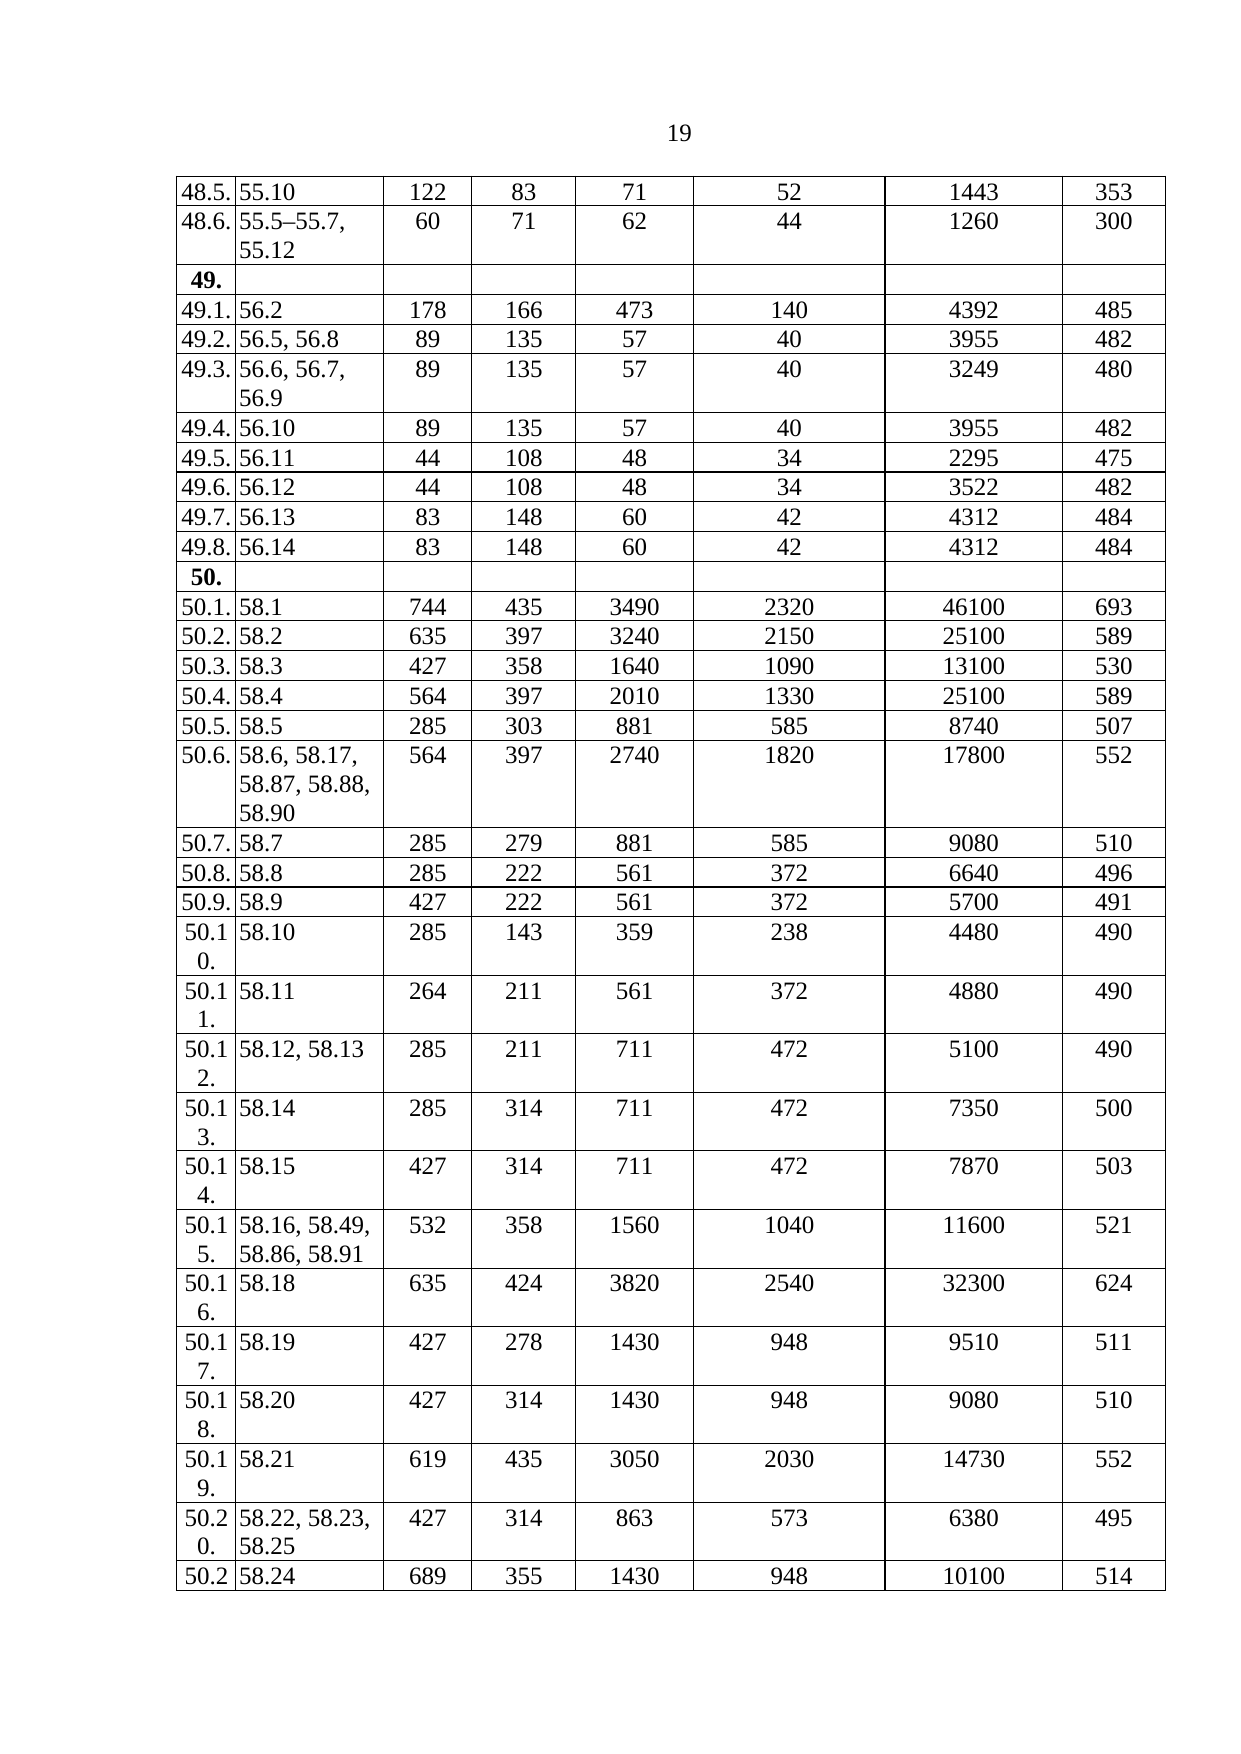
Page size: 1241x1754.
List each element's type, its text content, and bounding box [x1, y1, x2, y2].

table_cell 552 [1063, 741, 1165, 827]
table_cell 359 [576, 917, 693, 975]
table_cell 4480 [886, 917, 1062, 975]
table_cell 58.6, 58.17, 58.87, 58.88, 58.90 [236, 741, 383, 827]
table_cell 7350 [886, 1093, 1062, 1150]
table_cell 50.17. [177, 1327, 235, 1384]
table_cell 2150 [694, 621, 884, 650]
table_cell 58.8 [236, 858, 383, 886]
table_cell 71 [576, 177, 693, 205]
table_cell 58.3 [236, 651, 383, 680]
table_cell 427 [384, 1327, 471, 1384]
table_cell 1430 [576, 1327, 693, 1384]
table_cell 49.6. [177, 473, 235, 501]
table_cell 8740 [886, 711, 1062, 739]
table_cell 108 [472, 473, 575, 501]
table_cell 56.6, 56.7, 56.9 [236, 354, 383, 412]
table_cell 58.10 [236, 917, 383, 975]
table_cell 397 [472, 621, 575, 650]
table_cell 881 [576, 828, 693, 857]
table_cell 58.24 [236, 1561, 383, 1590]
table_cell 25100 [886, 621, 1062, 650]
table_cell [576, 265, 693, 294]
table_cell 58.12, 58.13 [236, 1034, 383, 1092]
table_cell 397 [472, 681, 575, 710]
table_cell 58.16, 58.49, 58.86, 58.91 [236, 1210, 383, 1267]
table_cell 3249 [886, 354, 1062, 412]
table_cell 57 [576, 325, 693, 353]
table_cell 60 [576, 502, 693, 531]
table_cell 585 [694, 711, 884, 739]
table_cell [576, 562, 693, 591]
table_cell 222 [472, 888, 575, 916]
table_cell 552 [1063, 1444, 1165, 1502]
table_cell 49. [177, 265, 235, 294]
table_cell 573 [694, 1503, 884, 1560]
table_cell 472 [694, 1093, 884, 1150]
table_cell [886, 265, 1062, 294]
table_cell 472 [694, 1151, 884, 1209]
table_cell 71 [472, 206, 575, 264]
table_cell 4312 [886, 532, 1062, 561]
table_cell 10100 [886, 1561, 1062, 1590]
table_cell 7870 [886, 1151, 1062, 1209]
table_cell 711 [576, 1093, 693, 1150]
table_cell 285 [384, 1034, 471, 1092]
table_cell 222 [472, 858, 575, 886]
table_cell 32300 [886, 1269, 1062, 1326]
table_cell 56.13 [236, 502, 383, 531]
table_cell 561 [576, 976, 693, 1033]
table_cell 510 [1063, 828, 1165, 857]
table_cell [472, 562, 575, 591]
table_cell [384, 265, 471, 294]
table_cell 496 [1063, 858, 1165, 886]
table_cell 475 [1063, 443, 1165, 471]
table_cell 60 [384, 206, 471, 264]
table_cell 472 [694, 1034, 884, 1092]
table_cell 50.1. [177, 592, 235, 620]
table_cell 52 [694, 177, 884, 205]
table_cell 2540 [694, 1269, 884, 1326]
table_cell 2295 [886, 443, 1062, 471]
table_cell 490 [1063, 976, 1165, 1033]
table_cell 881 [576, 711, 693, 739]
table_cell 503 [1063, 1151, 1165, 1209]
table_cell 3050 [576, 1444, 693, 1502]
table_cell 589 [1063, 681, 1165, 710]
table_cell 50.16. [177, 1269, 235, 1326]
table_cell 482 [1063, 325, 1165, 353]
table_cell 285 [384, 858, 471, 886]
table_cell 148 [472, 532, 575, 561]
table_cell 507 [1063, 711, 1165, 739]
table_cell 314 [472, 1386, 575, 1443]
table_cell 83 [384, 502, 471, 531]
table_cell 1430 [576, 1561, 693, 1590]
table_cell 480 [1063, 354, 1165, 412]
table_cell 635 [384, 621, 471, 650]
table_cell 58.22, 58.23, 58.25 [236, 1503, 383, 1560]
table_cell 490 [1063, 917, 1165, 975]
table_cell 711 [576, 1034, 693, 1092]
table_cell 561 [576, 888, 693, 916]
table_cell 58.21 [236, 1444, 383, 1502]
table_cell 427 [384, 1386, 471, 1443]
table_cell 83 [384, 532, 471, 561]
table_cell 50.3. [177, 651, 235, 680]
table_cell 49.4. [177, 413, 235, 442]
table_cell 589 [1063, 621, 1165, 650]
table_cell 50.7. [177, 828, 235, 857]
table_cell 140 [694, 295, 884, 323]
table_cell 4392 [886, 295, 1062, 323]
table_cell 40 [694, 413, 884, 442]
table_cell 56.5, 56.8 [236, 325, 383, 353]
table_cell 49.8. [177, 532, 235, 561]
table_cell 619 [384, 1444, 471, 1502]
table_cell 211 [472, 976, 575, 1033]
table_cell 482 [1063, 413, 1165, 442]
table_cell 50.15. [177, 1210, 235, 1267]
table_cell 56.11 [236, 443, 383, 471]
table_cell 482 [1063, 473, 1165, 501]
table_cell [886, 562, 1062, 591]
table_cell 358 [472, 651, 575, 680]
table_cell 3490 [576, 592, 693, 620]
table_cell 49.5. [177, 443, 235, 471]
table_cell 358 [472, 1210, 575, 1267]
table_cell 58.19 [236, 1327, 383, 1384]
table_cell 427 [384, 1503, 471, 1560]
table_cell 50.11. [177, 976, 235, 1033]
table_cell 166 [472, 295, 575, 323]
table_cell 5100 [886, 1034, 1062, 1092]
table_cell 135 [472, 354, 575, 412]
table_cell 3522 [886, 473, 1062, 501]
table_cell 491 [1063, 888, 1165, 916]
table_cell 1330 [694, 681, 884, 710]
table_cell 624 [1063, 1269, 1165, 1326]
table_cell 314 [472, 1503, 575, 1560]
table_cell 4312 [886, 502, 1062, 531]
table_cell 50.20. [177, 1503, 235, 1560]
table_cell 58.15 [236, 1151, 383, 1209]
table_cell 314 [472, 1151, 575, 1209]
table_cell 58.7 [236, 828, 383, 857]
table_cell 17800 [886, 741, 1062, 827]
table_cell 49.3. [177, 354, 235, 412]
table_cell 314 [472, 1093, 575, 1150]
table_cell 50.18. [177, 1386, 235, 1443]
table_cell 485 [1063, 295, 1165, 323]
table_cell 2030 [694, 1444, 884, 1502]
table_cell 40 [694, 325, 884, 353]
table_cell 58.4 [236, 681, 383, 710]
table_cell 397 [472, 741, 575, 827]
table_cell 135 [472, 413, 575, 442]
table_cell 2740 [576, 741, 693, 827]
table_cell 948 [694, 1327, 884, 1384]
table_cell 50.19. [177, 1444, 235, 1502]
table_cell 473 [576, 295, 693, 323]
table_cell 564 [384, 741, 471, 827]
table_cell 50. [177, 562, 235, 591]
table_cell 372 [694, 976, 884, 1033]
table_cell 564 [384, 681, 471, 710]
table_cell 300 [1063, 206, 1165, 264]
table_cell 264 [384, 976, 471, 1033]
table_cell 83 [472, 177, 575, 205]
table_cell 50.10. [177, 917, 235, 975]
table_cell 50.2. [177, 621, 235, 650]
table_cell 353 [1063, 177, 1165, 205]
table_cell 148 [472, 502, 575, 531]
table_cell 561 [576, 858, 693, 886]
table_cell 50.8. [177, 858, 235, 886]
table_cell 510 [1063, 1386, 1165, 1443]
table_cell 40 [694, 354, 884, 412]
table_cell 50.6. [177, 741, 235, 827]
table_cell 2320 [694, 592, 884, 620]
table_cell 48.5. [177, 177, 235, 205]
table_cell 238 [694, 917, 884, 975]
table_cell 143 [472, 917, 575, 975]
table_cell 60 [576, 532, 693, 561]
table_cell 6640 [886, 858, 1062, 886]
table_cell 58.9 [236, 888, 383, 916]
table_cell 1640 [576, 651, 693, 680]
table_cell 285 [384, 917, 471, 975]
table_cell 58.1 [236, 592, 383, 620]
table_cell 58.2 [236, 621, 383, 650]
table_cell 58.18 [236, 1269, 383, 1326]
table_cell 135 [472, 325, 575, 353]
table_cell 56.12 [236, 473, 383, 501]
table_cell 122 [384, 177, 471, 205]
table_cell 1443 [886, 177, 1062, 205]
table_cell [694, 562, 884, 591]
table_cell 530 [1063, 651, 1165, 680]
table_cell 50.2 [177, 1561, 235, 1590]
table_cell 34 [694, 473, 884, 501]
table_cell 58.5 [236, 711, 383, 739]
table_cell 49.1. [177, 295, 235, 323]
table_cell 13100 [886, 651, 1062, 680]
table_cell 278 [472, 1327, 575, 1384]
table_cell 55.10 [236, 177, 383, 205]
table_cell 9080 [886, 828, 1062, 857]
table_cell [694, 265, 884, 294]
table_cell 948 [694, 1561, 884, 1590]
table_cell 2010 [576, 681, 693, 710]
table_cell 62 [576, 206, 693, 264]
table_cell [1063, 562, 1165, 591]
table_cell 511 [1063, 1327, 1165, 1384]
table_cell [384, 562, 471, 591]
table_cell 49.7. [177, 502, 235, 531]
table_cell 355 [472, 1561, 575, 1590]
table_cell 44 [694, 206, 884, 264]
table_cell 58.14 [236, 1093, 383, 1150]
table_cell 58.11 [236, 976, 383, 1033]
table_cell [1063, 265, 1165, 294]
table_cell 34 [694, 443, 884, 471]
table_cell 372 [694, 858, 884, 886]
table_cell 42 [694, 502, 884, 531]
table_cell 49.2. [177, 325, 235, 353]
table_cell 4880 [886, 976, 1062, 1033]
table_cell 89 [384, 413, 471, 442]
table_cell 108 [472, 443, 575, 471]
table_cell 211 [472, 1034, 575, 1092]
table_cell 42 [694, 532, 884, 561]
table_cell 279 [472, 828, 575, 857]
table_cell 744 [384, 592, 471, 620]
table_cell 50.12. [177, 1034, 235, 1092]
table_cell 3955 [886, 325, 1062, 353]
table_cell 48 [576, 443, 693, 471]
table_cell 285 [384, 1093, 471, 1150]
table_cell 424 [472, 1269, 575, 1326]
table_cell 56.14 [236, 532, 383, 561]
table_cell 532 [384, 1210, 471, 1267]
table_cell 44 [384, 443, 471, 471]
table_cell 1040 [694, 1210, 884, 1267]
table_cell [236, 562, 383, 591]
table_cell 693 [1063, 592, 1165, 620]
table_cell 55.5–55.7, 55.12 [236, 206, 383, 264]
table_cell 585 [694, 828, 884, 857]
table_cell 9510 [886, 1327, 1062, 1384]
table_cell 490 [1063, 1034, 1165, 1092]
table_cell 50.14. [177, 1151, 235, 1209]
table_cell 303 [472, 711, 575, 739]
table_cell 25100 [886, 681, 1062, 710]
table_cell 689 [384, 1561, 471, 1590]
table_cell 56.2 [236, 295, 383, 323]
table_cell 514 [1063, 1561, 1165, 1590]
table_cell 427 [384, 1151, 471, 1209]
table_cell [472, 265, 575, 294]
table_cell 372 [694, 888, 884, 916]
table_cell 427 [384, 651, 471, 680]
table_cell 50.4. [177, 681, 235, 710]
table_cell 9080 [886, 1386, 1062, 1443]
table_cell 1820 [694, 741, 884, 827]
table_cell 435 [472, 1444, 575, 1502]
table_cell 1430 [576, 1386, 693, 1443]
table_cell 948 [694, 1386, 884, 1443]
table_cell 46100 [886, 592, 1062, 620]
table_cell 863 [576, 1503, 693, 1560]
table_cell 50.13. [177, 1093, 235, 1150]
table_cell 89 [384, 325, 471, 353]
table_cell 57 [576, 354, 693, 412]
table_cell 5700 [886, 888, 1062, 916]
table_cell 285 [384, 711, 471, 739]
table_cell 50.5. [177, 711, 235, 739]
table_cell 89 [384, 354, 471, 412]
table_cell 711 [576, 1151, 693, 1209]
table_cell 57 [576, 413, 693, 442]
table_cell 178 [384, 295, 471, 323]
table_cell 435 [472, 592, 575, 620]
table_cell 484 [1063, 502, 1165, 531]
table_cell 11600 [886, 1210, 1062, 1267]
table_cell 285 [384, 828, 471, 857]
table_cell 6380 [886, 1503, 1062, 1560]
table_cell 1560 [576, 1210, 693, 1267]
table_cell 427 [384, 888, 471, 916]
table_cell 3955 [886, 413, 1062, 442]
table_cell 48.6. [177, 206, 235, 264]
table_cell 1260 [886, 206, 1062, 264]
table_cell 58.20 [236, 1386, 383, 1443]
table_cell 48 [576, 473, 693, 501]
table_cell 3240 [576, 621, 693, 650]
table_cell 521 [1063, 1210, 1165, 1267]
table_cell 44 [384, 473, 471, 501]
table_cell [236, 265, 383, 294]
table_cell 1090 [694, 651, 884, 680]
table_cell 495 [1063, 1503, 1165, 1560]
table_cell 3820 [576, 1269, 693, 1326]
table_cell 50.9. [177, 888, 235, 916]
table_cell 14730 [886, 1444, 1062, 1502]
table_cell 500 [1063, 1093, 1165, 1150]
table_cell 484 [1063, 532, 1165, 561]
table_cell 56.10 [236, 413, 383, 442]
table_cell 635 [384, 1269, 471, 1326]
